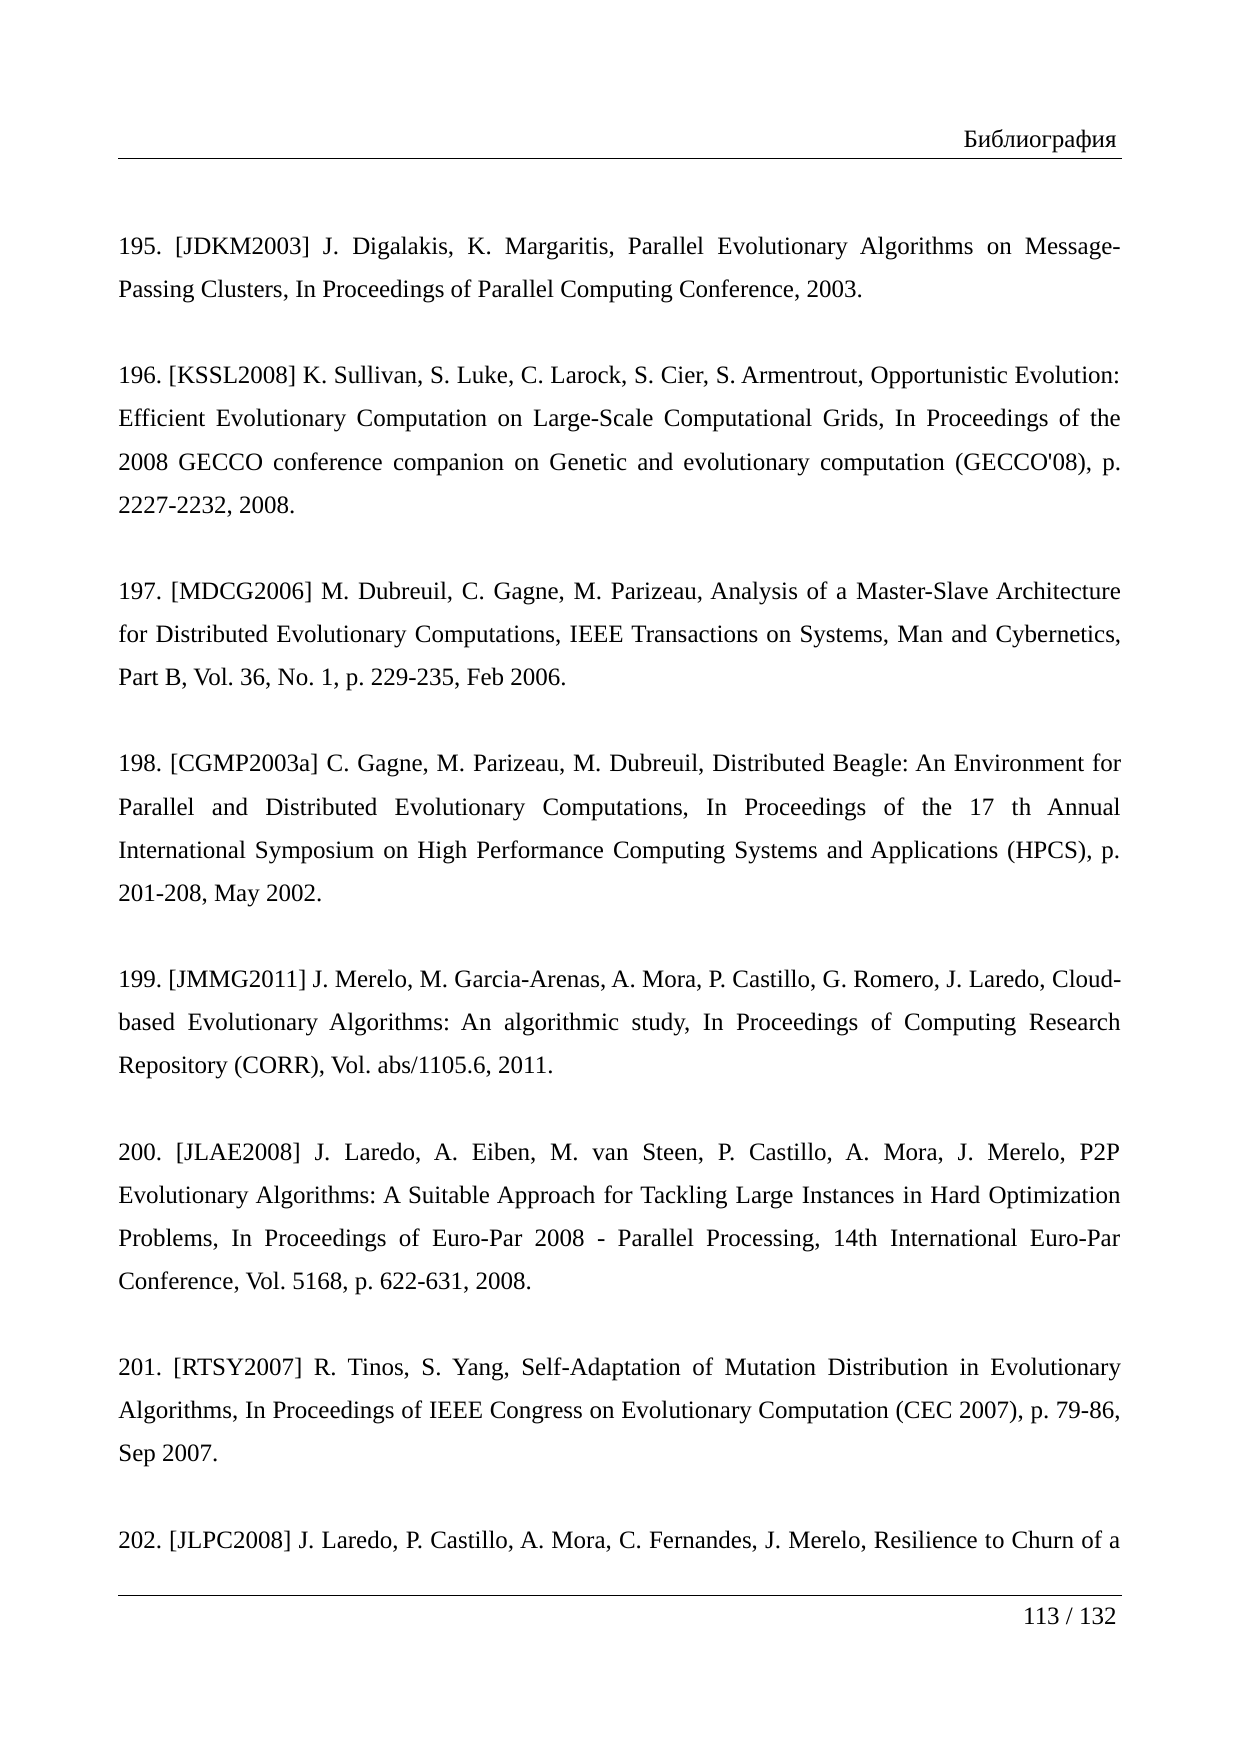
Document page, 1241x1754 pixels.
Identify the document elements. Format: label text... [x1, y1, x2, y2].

text 196. [KSSL2008] K. Sullivan, S. Luke, C. Larock, S. Cier, S. Armentrout, Opportunistic Evolution: Efficient Evolutionary Computation on Large-Scale Computational Grids, In Proceedings of the 2008 GECCO conference companion on Genetic and evolutionary computation (GECCO'08), p. 2227-2232, 2008. [118, 360, 1122, 518]
text 202. [JLPC2008] J. Laredo, P. Castillo, A. Mora, C. Fernandes, J. Merelo, Resilience to Churn of a [118, 1525, 1122, 1553]
text 201. [RTSY2007] R. Tinos, S. Yang, Self-Adaptation of Mutation Distribution in Evolutionary Algorithms, In Proceedings of IEEE Congress on Evolutionary Computation (CEC 2007), p. 79-86, Sep 2007. [118, 1352, 1122, 1467]
text 198. [CGMP2003a] C. Gagne, M. Parizeau, M. Dubreuil, Distributed Beagle: An Environment for Parallel and Distributed Evolutionary Computations, In Proceedings of the 17 th Annual International Symposium on High Performance Computing Systems and Applications (HPCS), p. 201-208, May 2002. [118, 748, 1122, 907]
text 200. [JLAE2008] J. Laredo, A. Eiben, M. van Steen, P. Castillo, A. Mora, J. Merelo, P2P Evolutionary Algorithms: A Suitable Approach for Tackling Large Instances in Hard Optimization Problems, In Proceedings of Euro-Par 2008 - Parallel Processing, 14th International Euro-Par Conference, Vol. 5168, p. 622-631, 2008. [118, 1137, 1122, 1295]
text 197. [MDCG2006] M. Dubreuil, C. Gagne, M. Parizeau, Analysis of a Master-Slave Architecture for Distributed Evolutionary Computations, IEEE Transactions on Systems, Man and Cybernetics, Part B, Vol. 36, No. 1, p. 229-235, Feb 2006. [118, 576, 1122, 691]
text 199. [JMMG2011] J. Merelo, M. Garcia-Arenas, A. Mora, P. Castillo, G. Romero, J. Laredo, Cloud-based Evolutionary Algorithms: An algorithmic study, In Proceedings of Computing Research Repository (CORR), Vol. abs/1105.6, 2011. [118, 964, 1122, 1079]
text 195. [JDKM2003] J. Digalakis, K. Margaritis, Parallel Evolutionary Algorithms on Message-Passing Clusters, In Proceedings of Parallel Computing Conference, 2003. [118, 231, 1122, 303]
